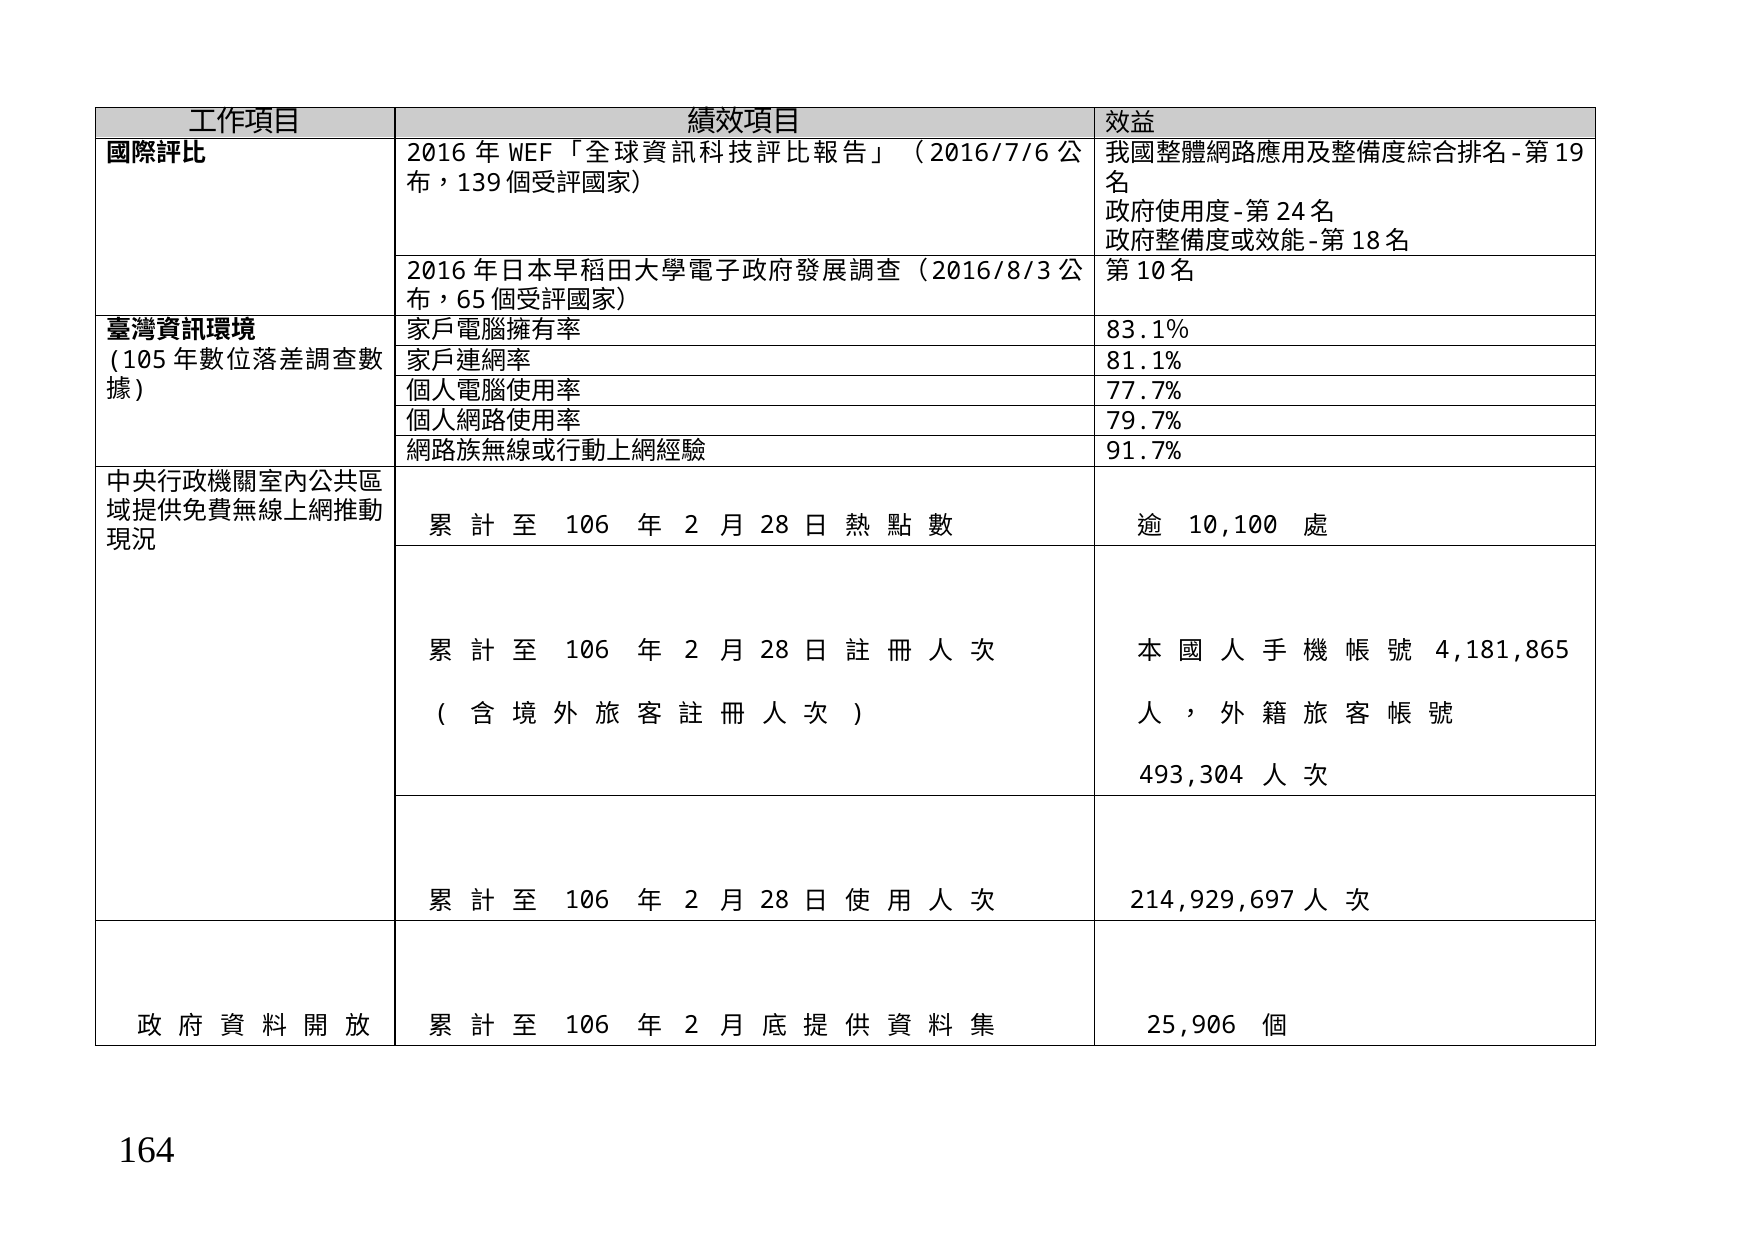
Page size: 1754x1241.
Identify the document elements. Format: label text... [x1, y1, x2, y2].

table_cell 臺灣資訊環境 (105年數位落差調查數據) [96, 316, 394, 466]
table_cell 本國人手機帳號4,181,865人，外籍旅客帳號 493,304人次 [1095, 546, 1595, 795]
table_header 工作項目 [96, 108, 394, 137]
table_cell 77.7% [1095, 376, 1595, 405]
table_cell 我國整體網路應用及整備度綜合排名-第19名 政府使用度-第24名 政府整備度或效能-第18名 [1095, 139, 1595, 255]
table_header 績效項目 [396, 108, 1094, 137]
table_cell 79.7% [1095, 406, 1595, 435]
table_cell 81.1% [1095, 346, 1595, 375]
table_cell 逾10,100處 [1095, 467, 1595, 545]
table_cell 2016年WEF「全球資訊科技評比報告」（2016/7/6公布，139個受評國家） [396, 139, 1094, 255]
table_header 效益 [1095, 108, 1595, 137]
table_cell 25,906個 [1095, 921, 1595, 1045]
table_cell 83.1％ [1095, 316, 1595, 345]
table_cell 第10名 [1095, 256, 1595, 314]
table_cell 累計至106年2月28日熱點數 [396, 467, 1094, 545]
table_cell 累計至106年2月28日使用人次 [396, 796, 1094, 920]
table_cell 累計至106年2月28日註冊人次(含境外旅客註冊人次) [396, 546, 1094, 795]
table_cell 個人電腦使用率 [396, 376, 1094, 405]
table_cell 網路族無線或行動上網經驗 [396, 436, 1094, 466]
table_cell 91.7% [1095, 436, 1595, 466]
table_cell 214,929,697人次 [1095, 796, 1595, 920]
table_cell 家戶電腦擁有率 [396, 316, 1094, 345]
table_cell 個人網路使用率 [396, 406, 1094, 435]
table_cell 2016年日本早稻田大學電子政府發展調查（2016/8/3公布，65個受評國家） [396, 256, 1094, 314]
table_cell 累計至106年2月底提供資料集 [396, 921, 1094, 1045]
table_cell 政府資料開放 [96, 921, 394, 1045]
table_cell 國際評比 [96, 139, 394, 314]
table_cell 家戶連網率 [396, 346, 1094, 375]
table_cell 中央行政機關室內公共區域提供免費無線上網推動現況 [96, 467, 394, 920]
